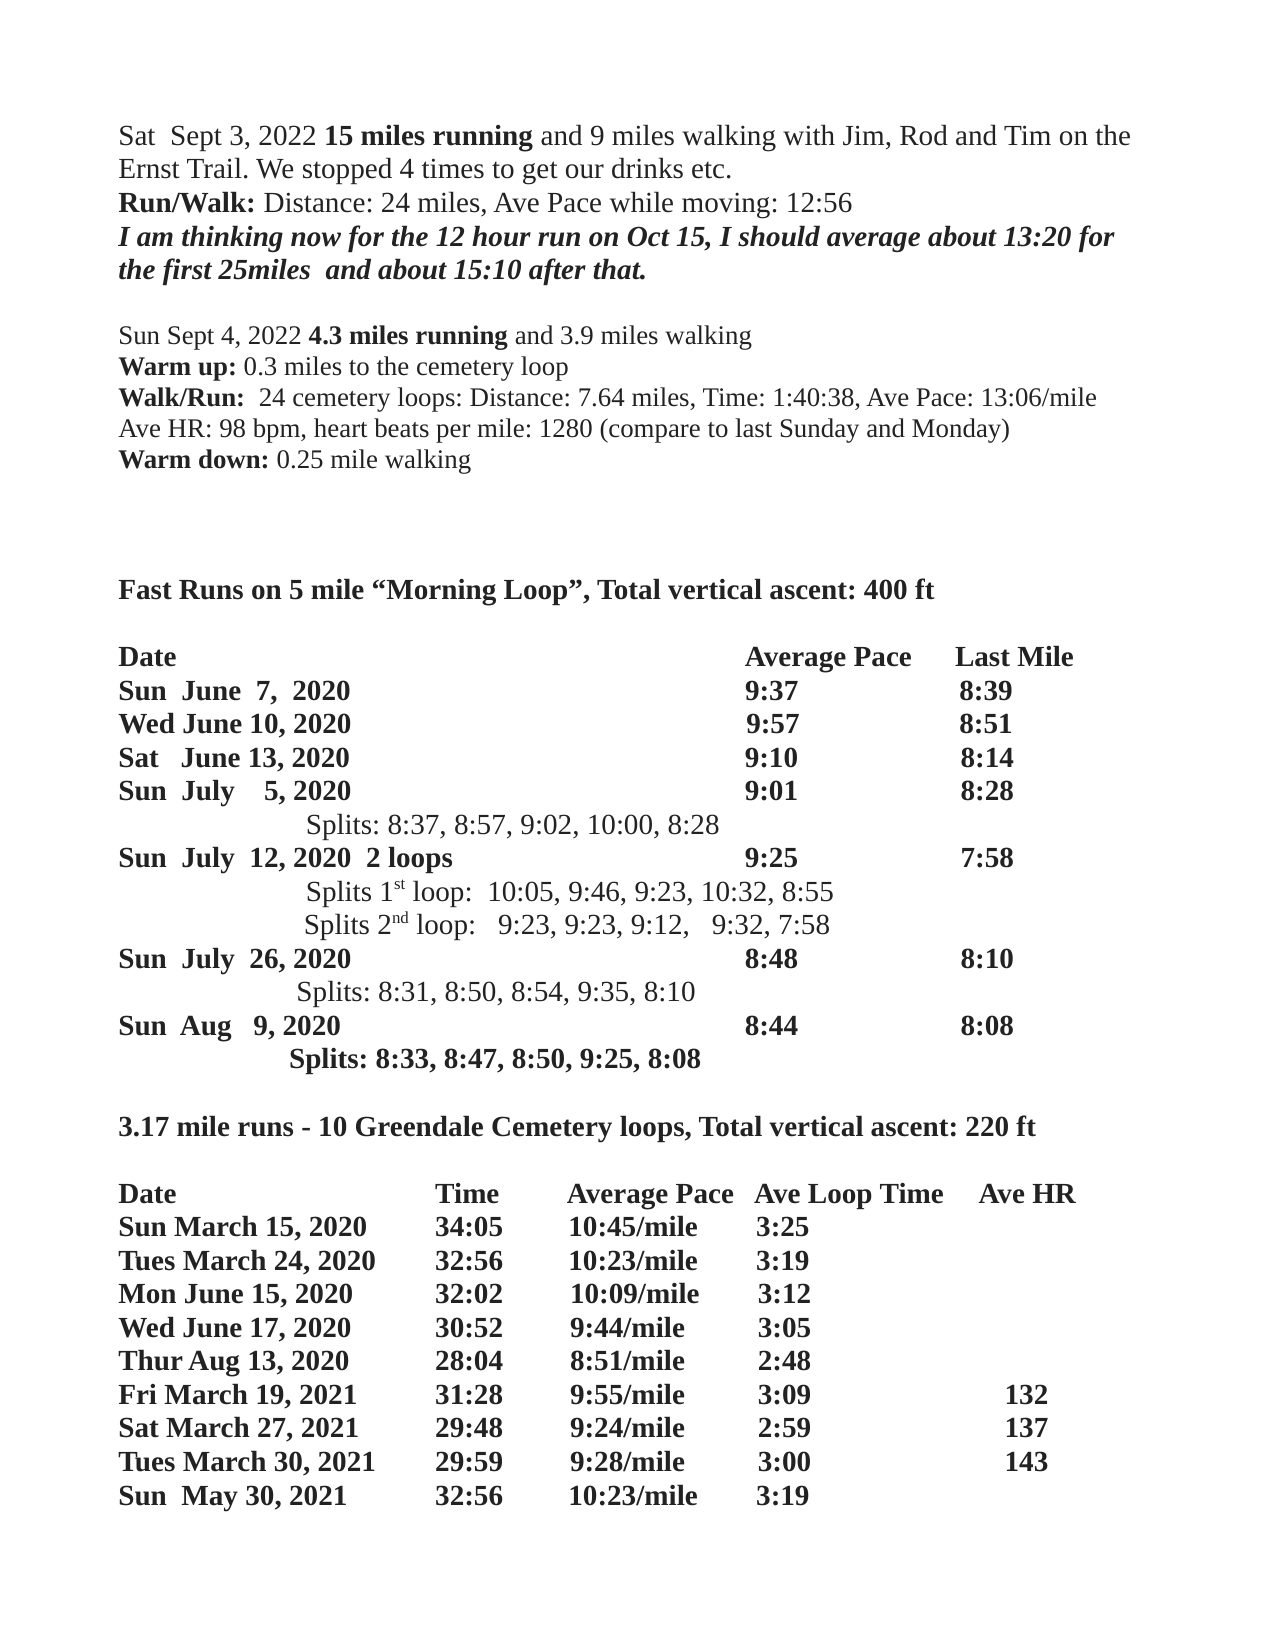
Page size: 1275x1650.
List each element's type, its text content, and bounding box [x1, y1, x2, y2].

text Sun May 30, 2021 32:56 10:23/mile 3:19 [118, 1478, 1161, 1511]
text Ave HR: 98 bpm, heart beats per mile: 1280 (compare to last Sunday and Monday) [118, 412, 1161, 443]
text Sat Sept 3, 2022 15 miles running and 9 miles walking with Jim, Rod and Tim on the Ernst Trail. We stopped 4 times to get our drinks etc. [118, 118, 1161, 185]
text Fast Runs on 5 mile “Morning Loop”, Total vertical ascent: 400 ft [118, 572, 1161, 606]
text Tues March 30, 2021 29:59 9:28/mile 3:00 143 [118, 1444, 1161, 1478]
text Mon June 15, 2020 32:02 10:09/mile 3:12 [118, 1276, 1161, 1310]
text Wed June 17, 2020 30:52 9:44/mile 3:05 [118, 1310, 1161, 1343]
text Date Average Pace Last Mile [118, 639, 1161, 673]
text Sun July 26, 2020 8:48 8:10 Splits: 8:31, 8:50, 8:54, 9:35, 8:10 [118, 941, 1161, 1008]
text Date Time Average Pace Ave Loop Time Ave HR [118, 1176, 1161, 1209]
text Thur Aug 13, 2020 28:04 8:51/mile 2:48 [118, 1343, 1161, 1377]
text Sun Sept 4, 2022 4.3 miles running and 3.9 miles walking [118, 319, 1161, 350]
text Warm up: 0.3 miles to the cemetery loop [118, 350, 1161, 381]
text Walk/Run: 24 cemetery loops: Distance: 7.64 miles, Time: 1:40:38, Ave Pace: 13:06/mile [118, 381, 1161, 412]
text Sat June 13, 2020 9:10 8:14 Sun July 5, 2020 9:01 8:28 Splits: 8:37, 8:57, 9:02, 10:00, 8:28 Sun July 12, 2020 2 loops 9:25 7:58 Splits 1st loop: 10:05, 9:46, 9:23, 10:32, 8:55 [118, 740, 1161, 907]
text I am thinking now for the 12 hour run on Oct 15, I should average about 13:20 for the first 25miles and about 15:10 after that. [118, 219, 1161, 286]
text Sun March 15, 2020 34:05 10:45/mile 3:25 [118, 1209, 1161, 1243]
text Run/Walk: Distance: 24 miles, Ave Pace while moving: 12:56 [118, 185, 1161, 219]
text Sat March 27, 2021 29:48 9:24/mile 2:59 137 [118, 1411, 1161, 1444]
text Sun Aug 9, 2020 8:44 8:08 Splits: 8:33, 8:47, 8:50, 9:25, 8:08 [118, 1008, 1161, 1075]
text Sun June 7, 2020 9:37 8:39 [118, 673, 1161, 706]
text Warm down: 0.25 mile walking [118, 443, 1161, 474]
text Tues March 24, 2020 32:56 10:23/mile 3:19 [118, 1243, 1161, 1276]
text Splits 2nd loop: 9:23, 9:23, 9:12, 9:32, 7:58 [118, 907, 1161, 941]
text Wed June 10, 2020 9:57 8:51 [118, 706, 1161, 740]
list 3.17 mile runs - 10 Greendale Cemetery loops, Total vertical ascent: 220 ft [118, 1109, 1161, 1142]
text Fri March 19, 2021 31:28 9:55/mile 3:09 132 [118, 1377, 1161, 1411]
